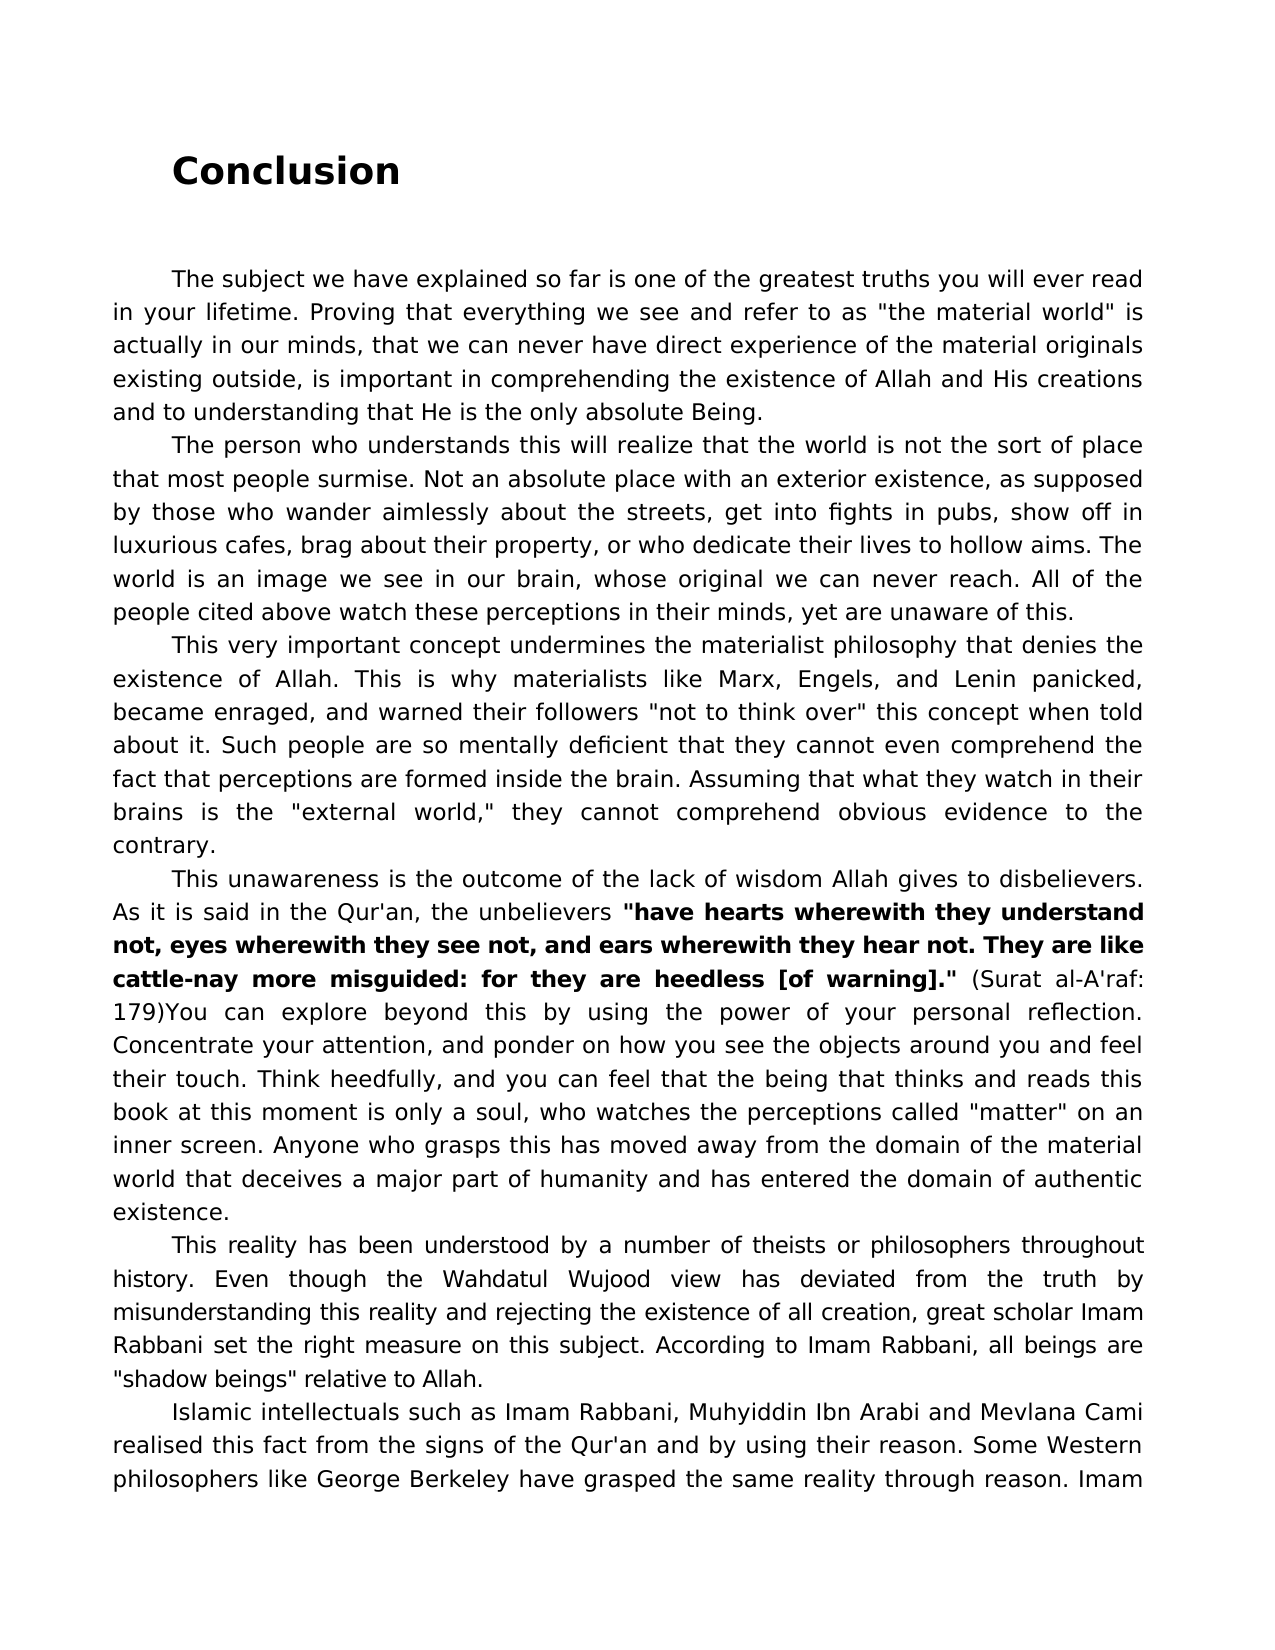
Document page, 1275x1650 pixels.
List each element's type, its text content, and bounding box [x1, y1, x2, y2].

text The subject we have explained so far is one of the greatest truths you will ever read in your lifetime. Proving that everything we see and refer to as "the material world" is actually in our minds, that we can never have direct experience of the material originals existing outside, is important in comprehending the existence of Allah and His creations and to understanding that He is the only absolute Being. [112, 260, 1145, 427]
text The person who understands this will realize that the world is not the sort of place that most people surmise. Not an absolute place with an exterior existence, as supposed by those who wander aimlessly about the streets, get into fights in pubs, show off in luxurious cafes, brag about their property, or who dedicate their lives to hollow aims. The world is an image we see in our brain, whose original we can never reach. All of the people cited above watch these perceptions in their minds, yet are unaware of this. [112, 427, 1145, 627]
text This reality has been understood by a number of theists or philosophers throughout history. Even though the Wahdatul Wujood view has deviated from the truth by misunderstanding this reality and rejecting the existence of all creation, great scholar Imam Rabbani set the right measure on this subject. According to Imam Rabbani, all beings are "shadow beings" relative to Allah. [112, 1227, 1145, 1394]
text This unawareness is the outcome of the lack of wisdom Allah gives to disbelievers. As it is said in the Qur'an, the unbelievers "have hearts wherewith they understand not, eyes wherewith they see not, and ears wherewith they hear not. They are like cattle-nay more misguided: for they are heedless [of warning]." (Surat al-A'raf: 179)You can explore beyond this by using the power of your personal reflection. Concentrate your attention, and ponder on how you see the objects around you and feel their touch. Think heedfully, and you can feel that the being that thinks and reads this book at this moment is only a soul, who watches the perceptions called "matter" on an inner screen. Anyone who grasps this has moved away from the domain of the material world that deceives a major part of humanity and has entered the domain of authentic existence. [112, 860, 1145, 1227]
text This very important concept undermines the materialist philosophy that denies the existence of Allah. This is why materialists like Marx, Engels, and Lenin panicked, became enraged, and warned their followers "not to think over" this concept when told about it. Such people are so mentally deficient that they cannot even comprehend the fact that perceptions are formed inside the brain. Assuming that what they watch in their brains is the "external world," they cannot comprehend obvious evidence to the contrary. [112, 627, 1145, 860]
text Conclusion [112, 150, 1145, 194]
text Islamic intellectuals such as Imam Rabbani, Muhyiddin Ibn Arabi and Mevlana Cami realised this fact from the signs of the Qur'an and by using their reason. Some Western philosophers like George Berkeley have grasped the same reality through reason. Imam [112, 1394, 1145, 1494]
